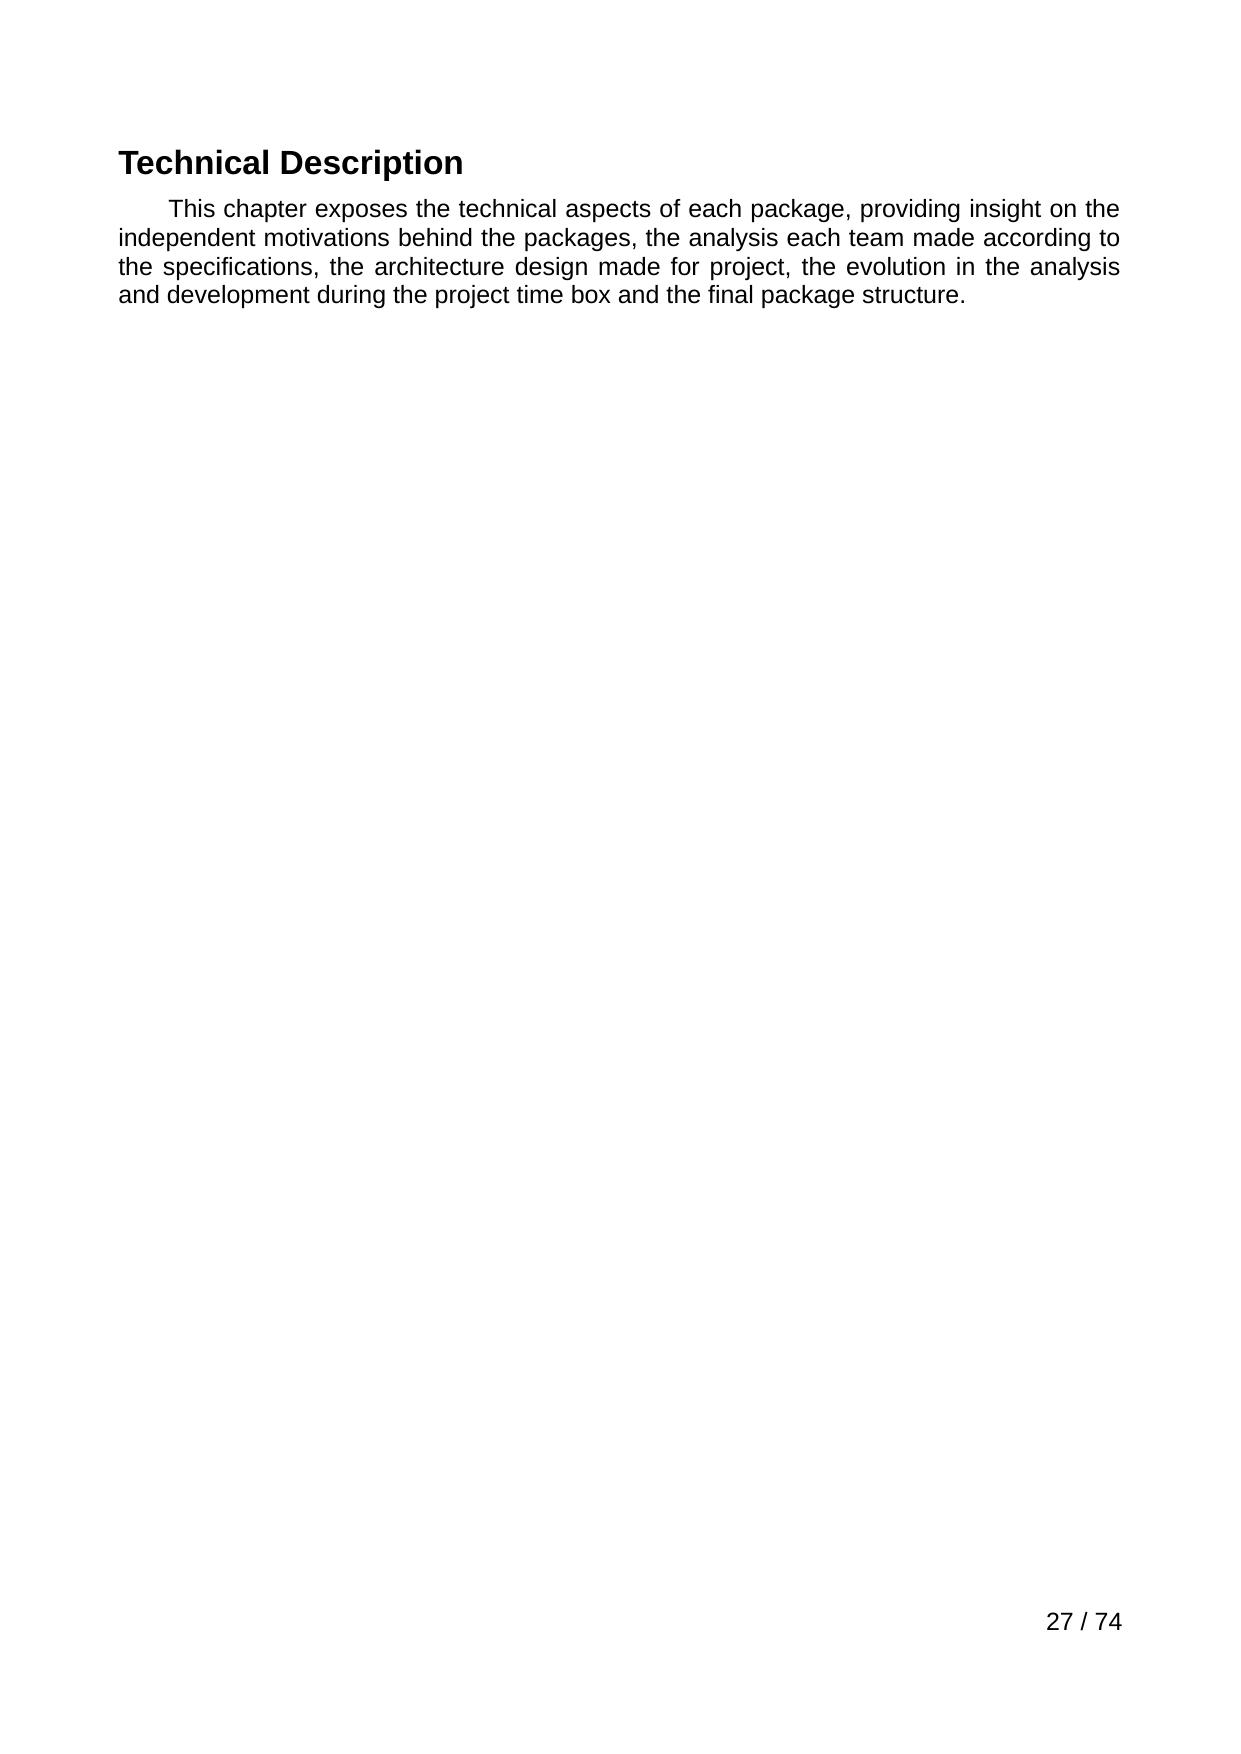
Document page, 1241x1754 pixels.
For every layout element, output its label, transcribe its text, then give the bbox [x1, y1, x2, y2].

text This chapter exposes the technical aspects of each package, providing insight on the independent motivations behind the packages, the analysis each team made according to the specifications, the architecture design made for project, the evolution in the analysis and development during the project time box and the final package structure. [118, 194, 1122, 309]
subtitle Technical Description [118, 143, 1122, 182]
